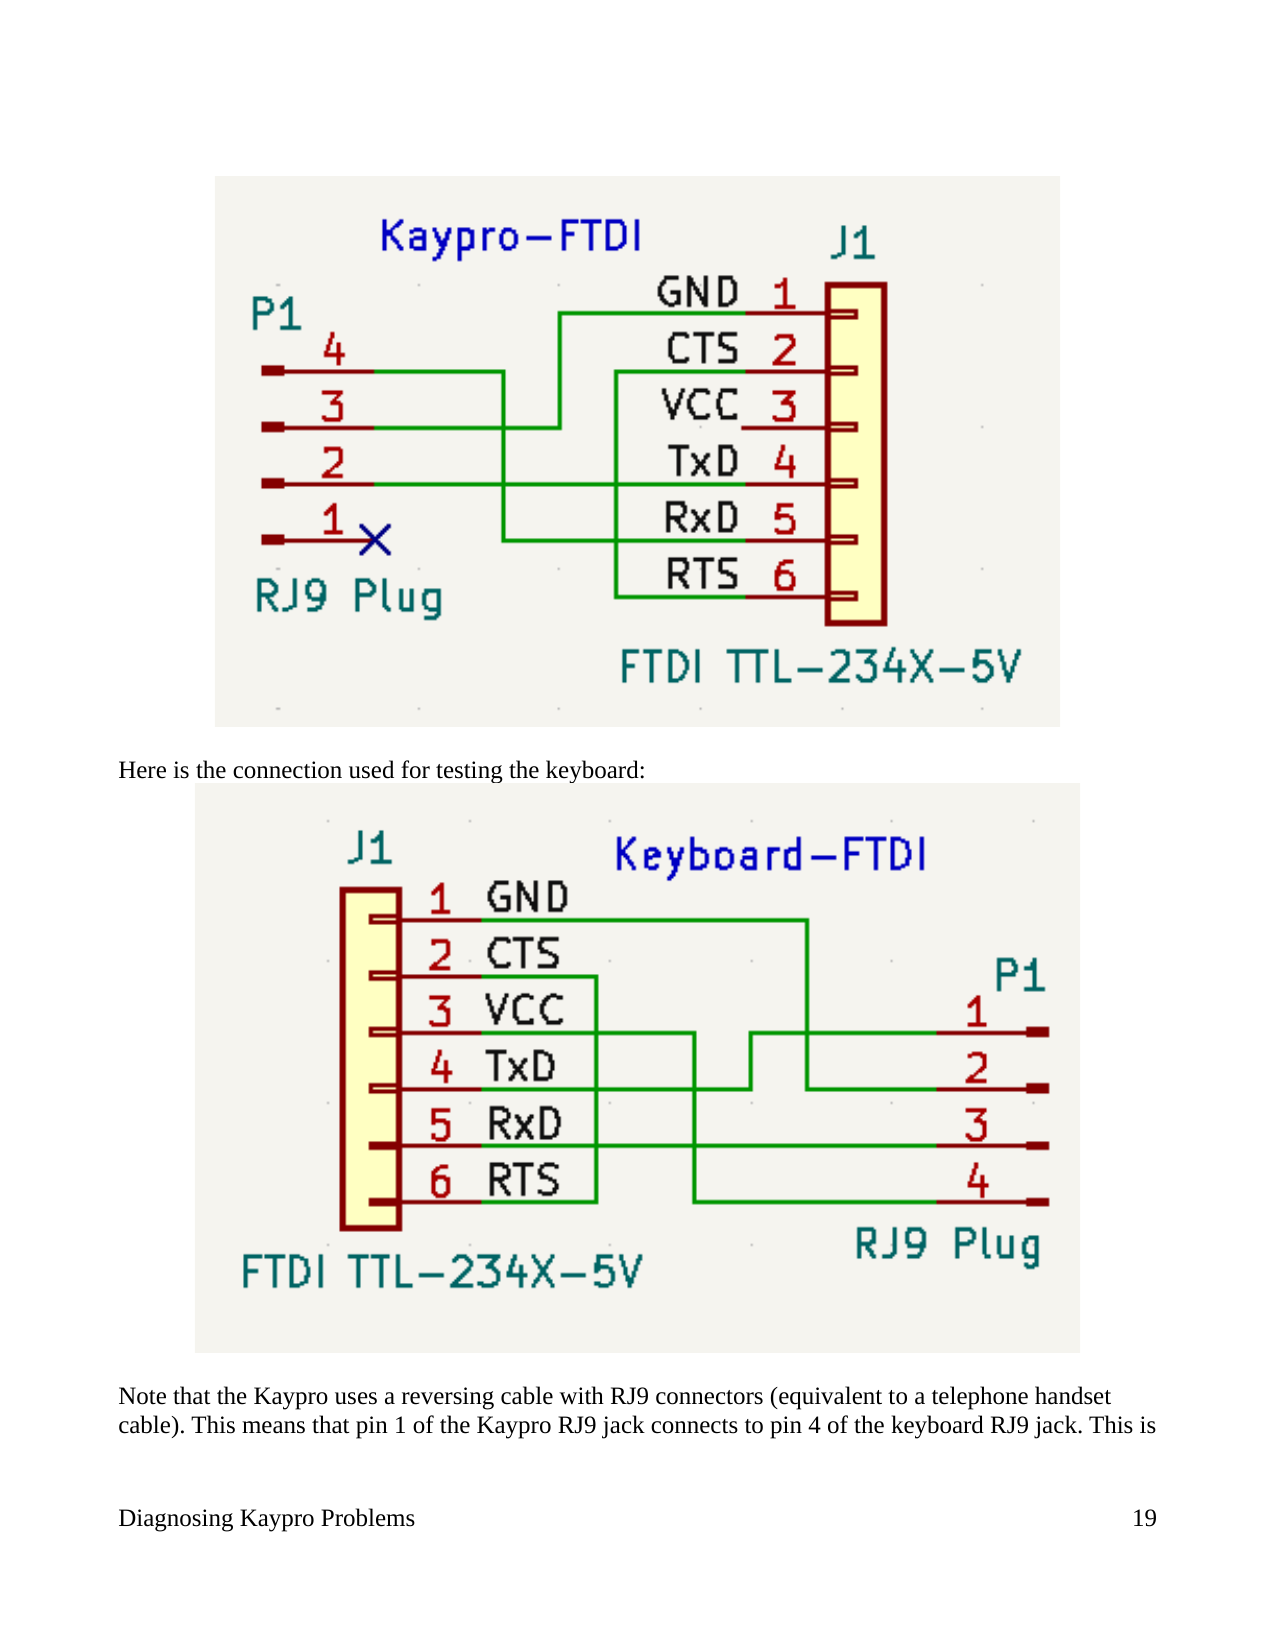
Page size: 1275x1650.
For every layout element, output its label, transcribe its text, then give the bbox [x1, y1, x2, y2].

picture [194, 783, 1081, 1353]
picture [214, 176, 1061, 727]
text Here is the connection used for testing the keyboard: [118, 755, 1157, 784]
text Note that the Kaypro uses a reversing cable with RJ9 connectors (equivalent to a telephone handset cable). This means that pin 1 of the Kaypro RJ9 jack connects to pin 4 of the keyboard RJ9 jack. This is [118, 1381, 1157, 1439]
